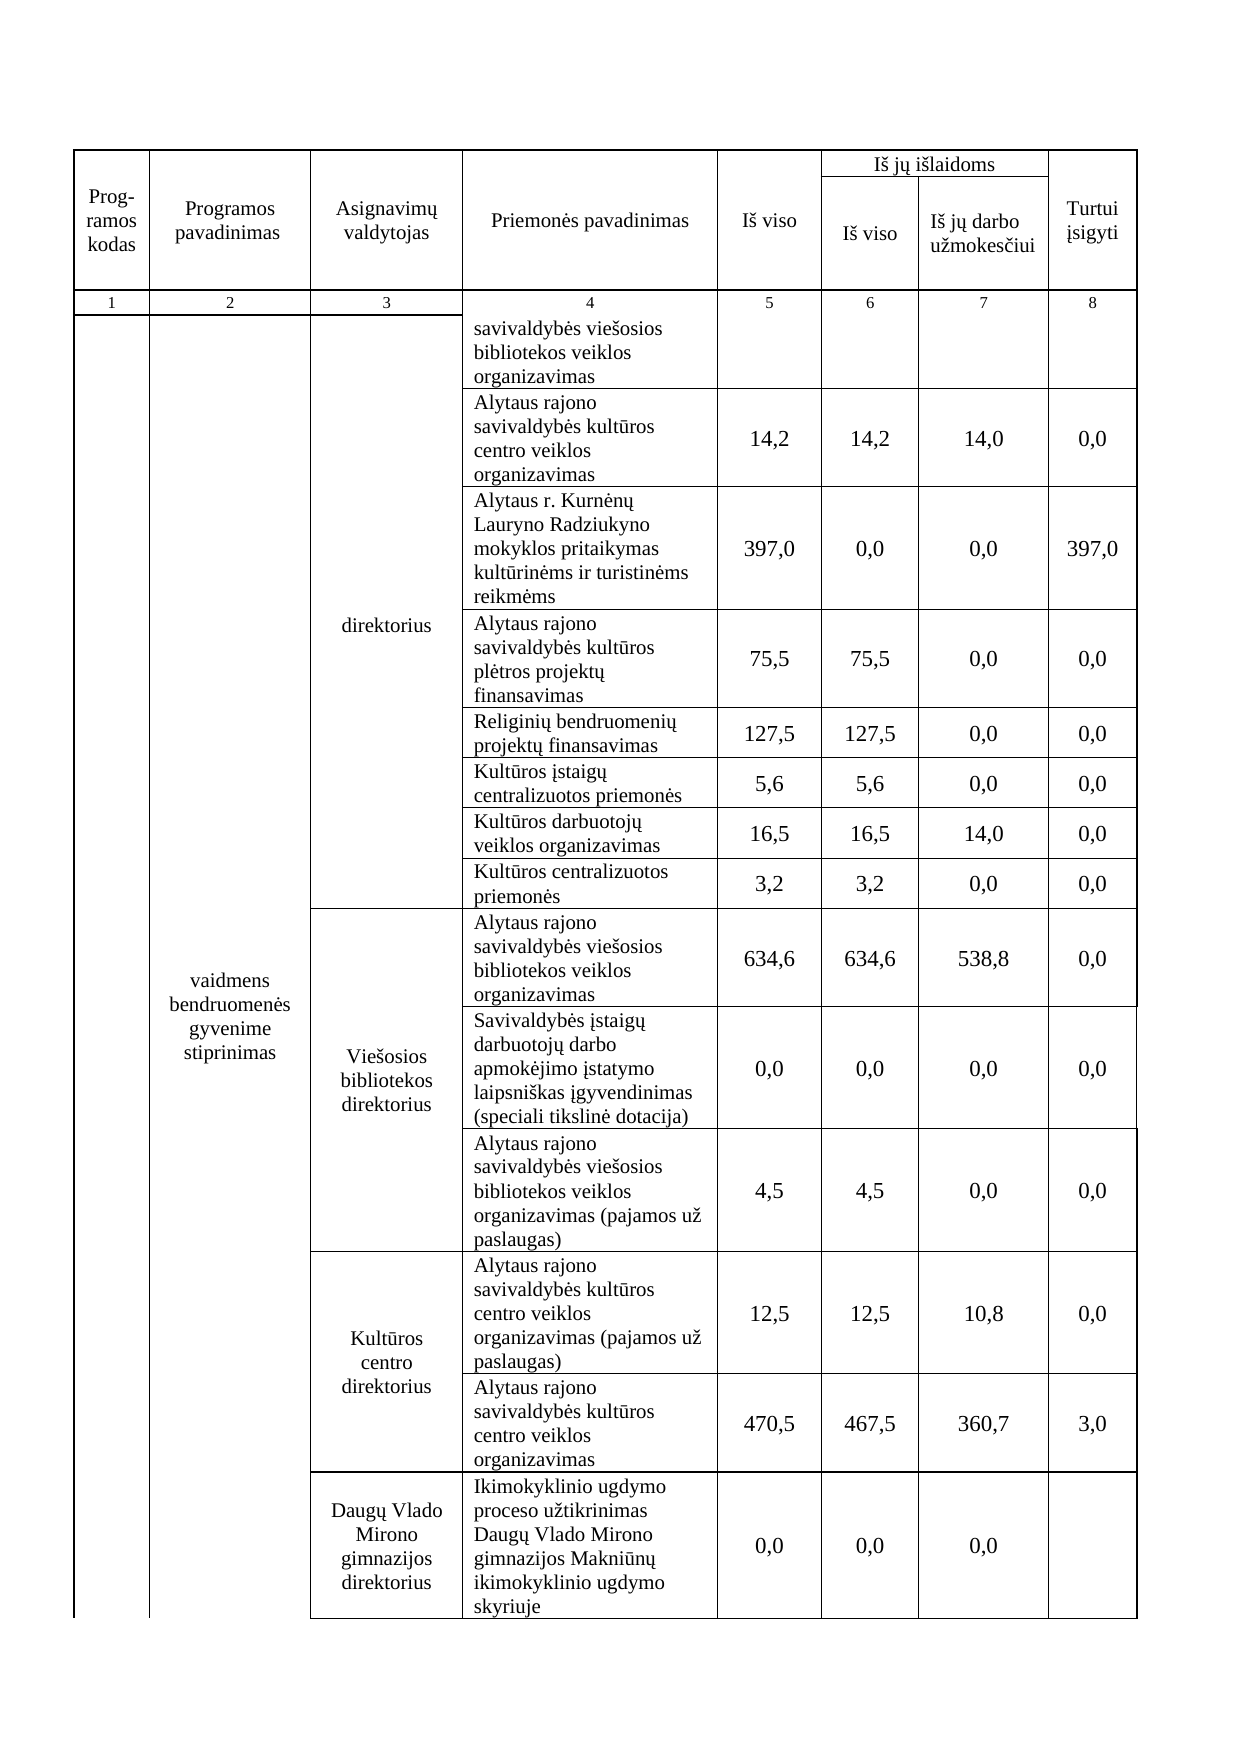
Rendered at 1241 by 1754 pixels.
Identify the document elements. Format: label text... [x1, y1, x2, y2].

table_header Asignavimų valdytojas [311, 151, 462, 288]
table_cell 3,2 [822, 859, 918, 908]
table_header Prog-ramos kodas [75, 151, 149, 288]
table_header Iš viso [718, 151, 821, 288]
table_cell 0,0 [1049, 909, 1136, 1006]
table_cell 16,5 [822, 808, 918, 857]
table_cell 1 [75, 291, 149, 313]
table_cell 0,0 [919, 1473, 1048, 1618]
table_cell 8 [1049, 291, 1136, 313]
table_cell 538,8 [919, 909, 1048, 1006]
table_cell Alytaus r. Kurnėnų Lauryno Radziukyno mokyklos pritaikymas kultūrinėms ir turistinėms reikmėms [463, 487, 717, 608]
table_cell 0,0 [919, 1129, 1048, 1251]
table_cell 0,0 [718, 1473, 821, 1618]
table_cell 4,5 [718, 1129, 821, 1251]
table_cell 14,2 [718, 389, 821, 486]
table_cell Iš jų darbo užmokesčiui [919, 177, 1048, 288]
table_cell 0,0 [1049, 1007, 1136, 1128]
table_cell Kultūros įstaigų centralizuotos priemonės [463, 758, 717, 807]
table_cell 6 [822, 291, 918, 313]
table_header Priemonės pavadinimas [463, 151, 717, 288]
table_cell 75,5 [822, 610, 918, 707]
table_cell [822, 314, 918, 388]
table_cell [718, 314, 821, 388]
table_cell 127,5 [718, 708, 821, 757]
table_cell [919, 314, 1048, 388]
table_cell 14,0 [919, 808, 1048, 857]
table_cell Ikimokyklinio ugdymo proceso užtikrinimas Daugų Vlado Mirono gimnazijos Makniūnų ikimokyklinio ugdymo skyriuje [463, 1473, 717, 1618]
table_cell 5,6 [822, 758, 918, 807]
table_cell Kultūros centro direktorius [311, 1252, 462, 1471]
table_cell Savivaldybės įstaigų darbuotojų darbo apmokėjimo įstatymo laipsniškas įgyvendinimas (speciali tikslinė dotacija) [463, 1007, 717, 1128]
table_cell direktorius [311, 316, 462, 908]
table_cell 0,0 [1049, 758, 1136, 807]
table_cell Religinių bendruomenių projektų finansavimas [463, 708, 717, 757]
table_cell 4,5 [822, 1129, 918, 1251]
table_cell 12,5 [718, 1252, 821, 1373]
table_cell Alytaus rajono savivaldybės viešosios bibliotekos veiklos organizavimas [463, 909, 717, 1006]
table_cell 3,2 [718, 859, 821, 908]
table_cell Alytaus rajono savivaldybės viešosios bibliotekos veiklos organizavimas (pajamos už paslaugas) [463, 1129, 717, 1251]
table_cell Viešosios bibliotekos direktorius [311, 909, 462, 1251]
table_cell Iš viso [822, 177, 918, 288]
table_cell 0,0 [919, 859, 1048, 908]
table_cell 0,0 [822, 1473, 918, 1618]
table_cell savivaldybės viešosios bibliotekos veiklos organizavimas [463, 314, 717, 388]
table_cell Alytaus rajono savivaldybės kultūros centro veiklos organizavimas [463, 1374, 717, 1471]
table_cell 0,0 [919, 758, 1048, 807]
table_cell 397,0 [718, 487, 821, 608]
table_cell 75,5 [718, 610, 821, 707]
table_cell 397,0 [1049, 487, 1136, 608]
table_cell 7 [919, 291, 1048, 313]
table_cell 0,0 [1049, 1252, 1136, 1373]
table_cell 4 [463, 291, 717, 313]
table_cell Alytaus rajono savivaldybės kultūros plėtros projektų finansavimas [463, 610, 717, 707]
table_cell 10,8 [919, 1252, 1048, 1373]
table_cell 0,0 [1049, 808, 1136, 857]
table_cell 14,0 [919, 389, 1048, 486]
table_cell 0,0 [919, 708, 1048, 757]
table_cell Alytaus rajono savivaldybės kultūros centro veiklos organizavimas [463, 389, 717, 486]
table_cell 12,5 [822, 1252, 918, 1373]
table_header Programos pavadinimas [150, 151, 310, 288]
table_cell 0,0 [822, 1007, 918, 1128]
table_cell [1049, 1473, 1136, 1618]
table_cell 0,0 [919, 487, 1048, 608]
table_cell [1049, 314, 1136, 388]
table_cell 360,7 [919, 1374, 1048, 1471]
table_cell 16,5 [718, 808, 821, 857]
table_cell 0,0 [1049, 859, 1136, 908]
table_cell Alytaus rajono savivaldybės kultūros centro veiklos organizavimas (pajamos už paslaugas) [463, 1252, 717, 1373]
table_cell 0,0 [718, 1007, 821, 1128]
table_cell 0,0 [1049, 708, 1136, 757]
table_cell 14,2 [822, 389, 918, 486]
table_header Iš jų išlaidoms [822, 151, 1048, 176]
table_cell 127,5 [822, 708, 918, 757]
table_cell Kultūros centralizuotos priemonės [463, 859, 717, 908]
table_cell 634,6 [718, 909, 821, 1006]
table_cell 0,0 [1049, 389, 1136, 486]
table_cell vaidmens bendruomenės gyvenime stiprinimas [150, 316, 310, 1618]
table_cell 0,0 [919, 1007, 1048, 1128]
table_cell Kultūros darbuotojų veiklos organizavimas [463, 808, 717, 857]
table_cell 467,5 [822, 1374, 918, 1471]
table_cell 470,5 [718, 1374, 821, 1471]
table_cell 3 [311, 291, 462, 313]
table_cell 0,0 [1049, 1129, 1136, 1251]
table_cell 5 [718, 291, 821, 313]
table_cell 0,0 [1049, 610, 1136, 707]
table_cell 5,6 [718, 758, 821, 807]
table_header Turtui įsigyti [1049, 151, 1136, 288]
table_cell 3,0 [1049, 1374, 1136, 1471]
table_cell 0,0 [919, 610, 1048, 707]
table_cell Daugų Vlado Mirono gimnazijos direktorius [311, 1473, 462, 1618]
table_cell 2 [150, 291, 310, 313]
table_cell 634,6 [822, 909, 918, 1006]
table_cell [75, 316, 149, 1618]
table_cell 0,0 [822, 487, 918, 608]
